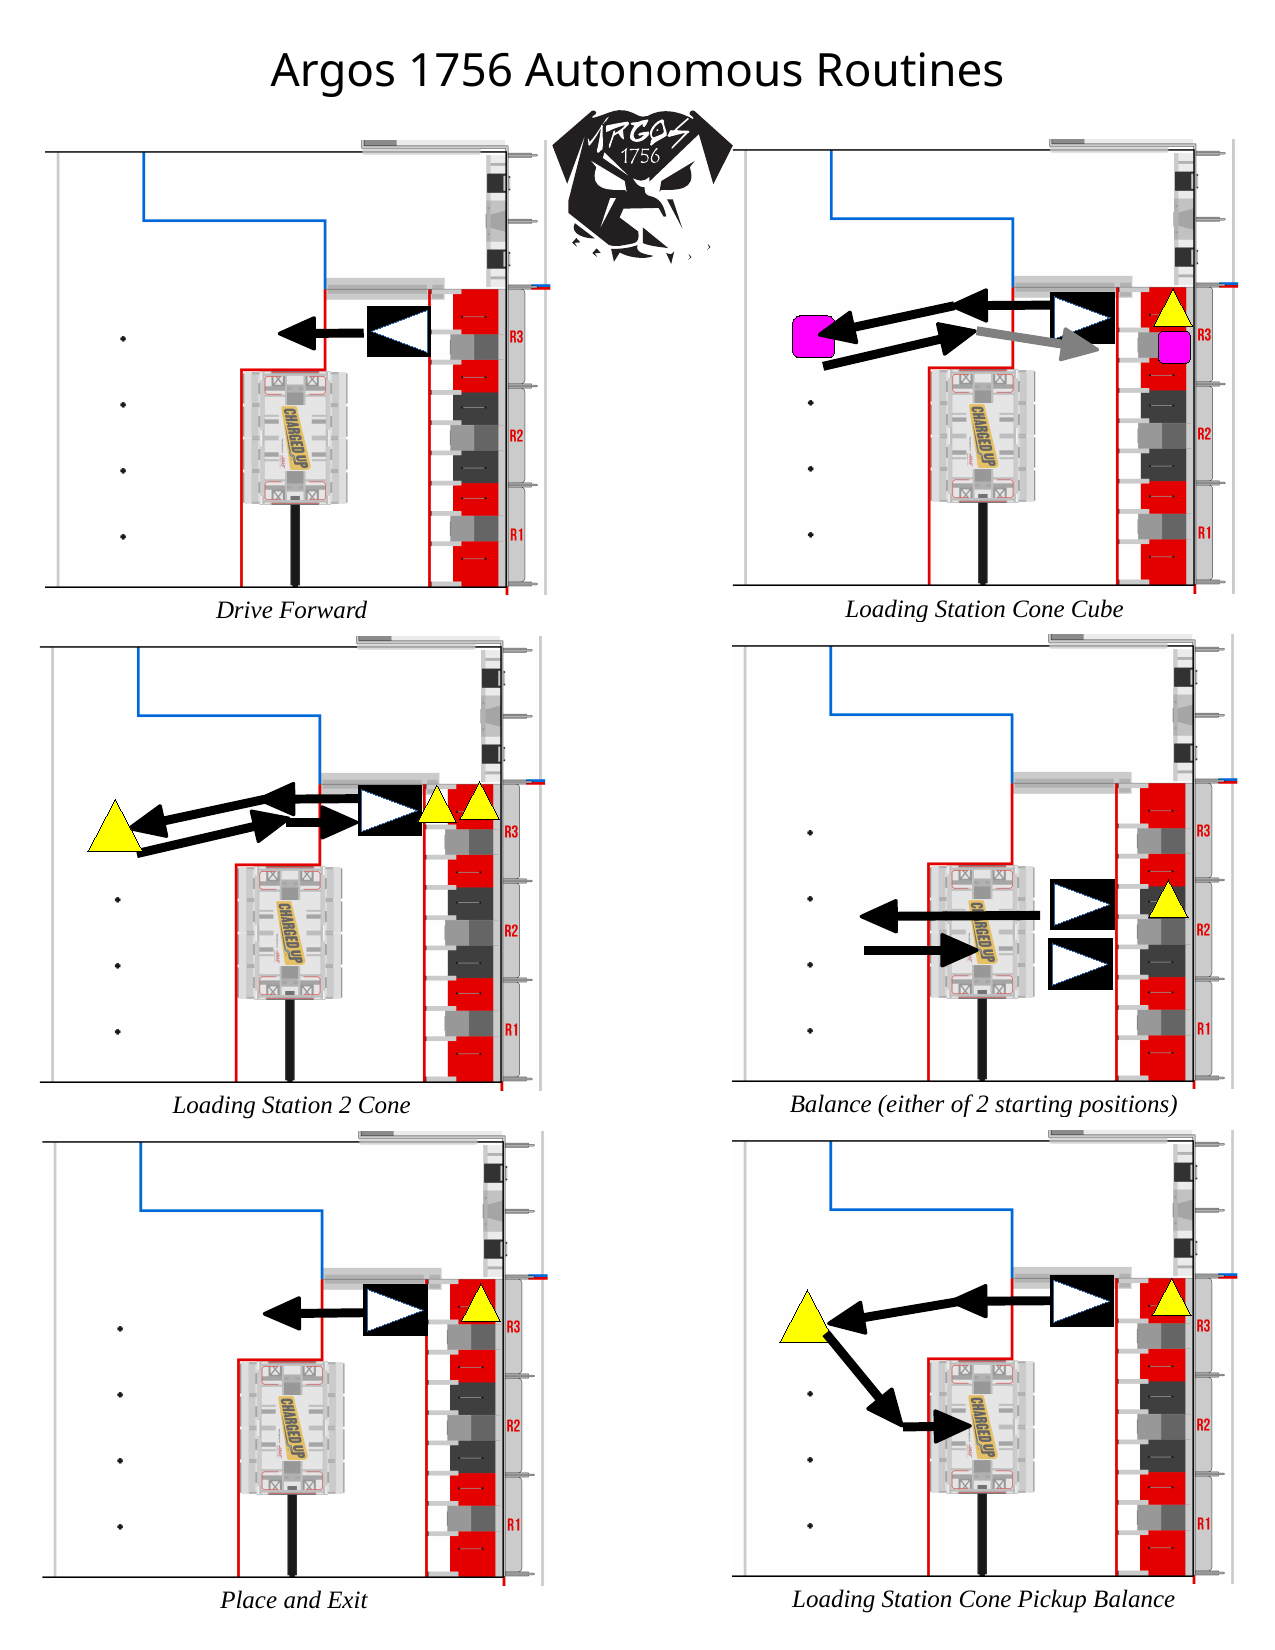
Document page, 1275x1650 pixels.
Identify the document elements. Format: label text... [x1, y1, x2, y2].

text Drive Forward [40, 595, 545, 623]
text [733, 139, 1109, 152]
text [42, 1119, 548, 1131]
text Argos 1756 Autonomous Routines [37, 37, 1237, 100]
text Place and Exit [42, 1586, 548, 1614]
text Loading Station 2 Cone [40, 1091, 545, 1119]
picture [1109, 139, 1239, 594]
text [732, 1117, 1237, 1130]
picture [416, 636, 546, 1091]
picture [1108, 634, 1238, 1089]
text [40, 623, 545, 636]
text Loading Station Cone Pickup Balance [732, 1584, 1237, 1613]
text Balance (either of 2 starting positions) [732, 1089, 1237, 1117]
picture [421, 140, 551, 595]
text [40, 141, 421, 153]
picture [1108, 1130, 1238, 1584]
picture [419, 1131, 548, 1586]
text [732, 622, 1237, 635]
text Loading Station Cone Cube [733, 594, 1238, 622]
